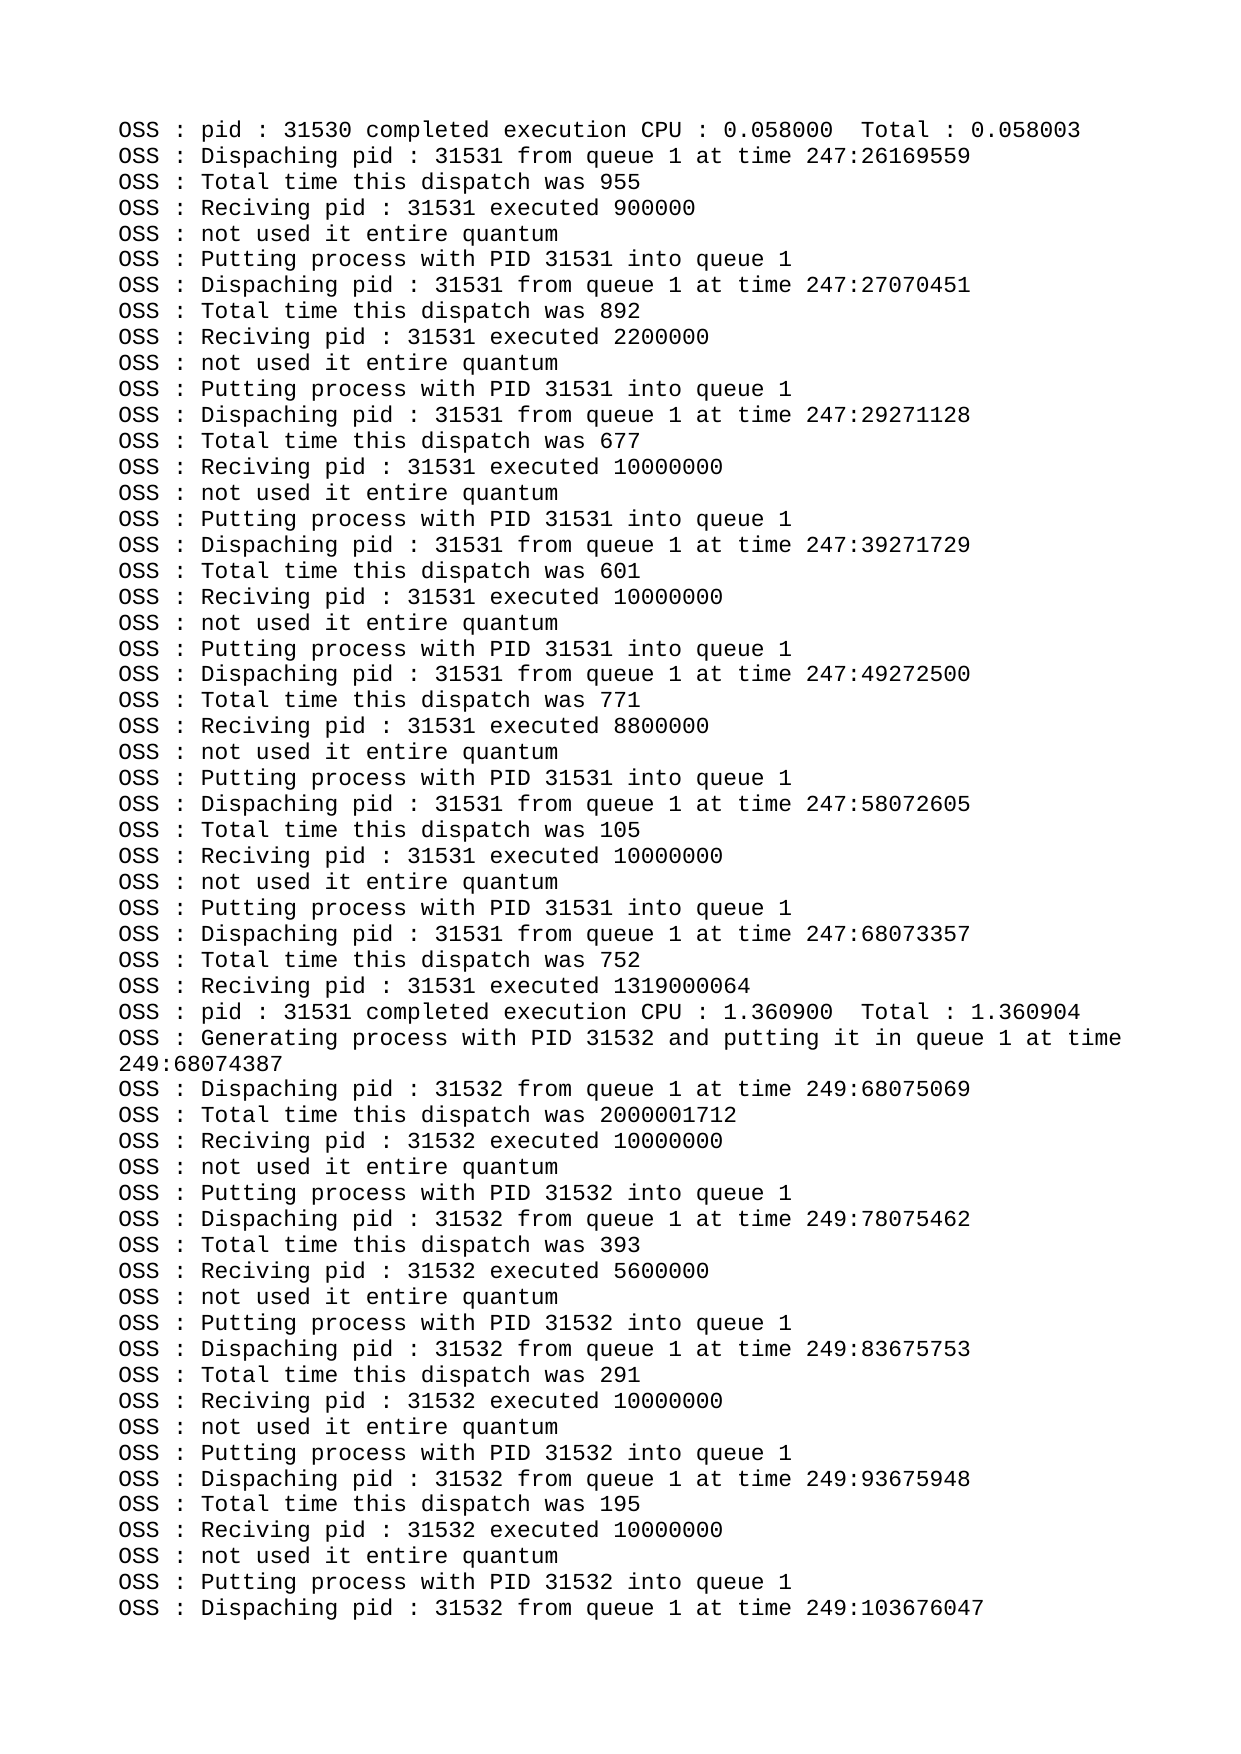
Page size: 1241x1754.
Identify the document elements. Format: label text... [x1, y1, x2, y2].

text OSS : Putting process with PID 31532 into queue 1 [118, 1441, 1122, 1467]
text OSS : Dispaching pid : 31532 from queue 1 at time 249:83675753 [118, 1337, 1122, 1363]
text OSS : Total time this dispatch was 955 [118, 170, 1122, 196]
text OSS : not used it entire quantum [118, 222, 1122, 248]
text OSS : Dispaching pid : 31532 from queue 1 at time 249:103676047 [118, 1597, 1122, 1622]
text OSS : Putting process with PID 31531 into queue 1 [118, 767, 1122, 792]
text OSS : Dispaching pid : 31531 from queue 1 at time 247:58072605 [118, 792, 1122, 818]
text OSS : not used it entire quantum [118, 481, 1122, 507]
text OSS : Reciving pid : 31531 executed 10000000 [118, 585, 1122, 611]
text OSS : Putting process with PID 31532 into queue 1 [118, 1182, 1122, 1207]
text OSS : not used it entire quantum [118, 1545, 1122, 1571]
text OSS : Reciving pid : 31532 executed 10000000 [118, 1130, 1122, 1156]
text OSS : Generating process with PID 31532 and putting it in queue 1 at time 249:68074387 [118, 1026, 1122, 1078]
text OSS : Dispaching pid : 31532 from queue 1 at time 249:78075462 [118, 1207, 1122, 1233]
text OSS : Dispaching pid : 31531 from queue 1 at time 247:29271128 [118, 403, 1122, 429]
text OSS : Putting process with PID 31532 into queue 1 [118, 1311, 1122, 1337]
text OSS : Total time this dispatch was 752 [118, 948, 1122, 974]
text OSS : Total time this dispatch was 677 [118, 429, 1122, 455]
text OSS : Dispaching pid : 31531 from queue 1 at time 247:68073357 [118, 922, 1122, 948]
text OSS : Dispaching pid : 31531 from queue 1 at time 247:39271729 [118, 533, 1122, 559]
text OSS : Dispaching pid : 31531 from queue 1 at time 247:26169559 [118, 144, 1122, 170]
text OSS : Total time this dispatch was 393 [118, 1233, 1122, 1259]
text OSS : not used it entire quantum [118, 352, 1122, 377]
text OSS : Total time this dispatch was 2000001712 [118, 1104, 1122, 1130]
text OSS : Putting process with PID 31531 into queue 1 [118, 896, 1122, 922]
text OSS : Reciving pid : 31531 executed 10000000 [118, 455, 1122, 481]
text OSS : Reciving pid : 31531 executed 2200000 [118, 326, 1122, 352]
text OSS : Reciving pid : 31531 executed 10000000 [118, 844, 1122, 870]
text OSS : Reciving pid : 31532 executed 10000000 [118, 1519, 1122, 1545]
text OSS : Reciving pid : 31532 executed 10000000 [118, 1389, 1122, 1415]
text OSS : not used it entire quantum [118, 611, 1122, 637]
text OSS : not used it entire quantum [118, 870, 1122, 896]
text OSS : not used it entire quantum [118, 1415, 1122, 1441]
text OSS : Putting process with PID 31531 into queue 1 [118, 507, 1122, 533]
text OSS : Dispaching pid : 31531 from queue 1 at time 247:27070451 [118, 274, 1122, 300]
text OSS : Dispaching pid : 31532 from queue 1 at time 249:68075069 [118, 1078, 1122, 1104]
text OSS : not used it entire quantum [118, 741, 1122, 767]
text OSS : Dispaching pid : 31532 from queue 1 at time 249:93675948 [118, 1467, 1122, 1493]
text OSS : Putting process with PID 31531 into queue 1 [118, 248, 1122, 274]
text OSS : Total time this dispatch was 195 [118, 1493, 1122, 1519]
text OSS : pid : 31531 completed execution CPU : 1.360900 Total : 1.360904 [118, 1000, 1122, 1026]
text OSS : not used it entire quantum [118, 1285, 1122, 1311]
text OSS : Reciving pid : 31531 executed 900000 [118, 196, 1122, 222]
text OSS : pid : 31530 completed execution CPU : 0.058000 Total : 0.058003 [118, 118, 1122, 144]
text OSS : Total time this dispatch was 105 [118, 818, 1122, 844]
text OSS : Reciving pid : 31532 executed 5600000 [118, 1259, 1122, 1285]
text OSS : not used it entire quantum [118, 1156, 1122, 1182]
text OSS : Total time this dispatch was 892 [118, 300, 1122, 326]
text OSS : Putting process with PID 31532 into queue 1 [118, 1571, 1122, 1597]
text OSS : Putting process with PID 31531 into queue 1 [118, 637, 1122, 663]
text OSS : Reciving pid : 31531 executed 1319000064 [118, 974, 1122, 1000]
text OSS : Total time this dispatch was 291 [118, 1363, 1122, 1389]
text OSS : Dispaching pid : 31531 from queue 1 at time 247:49272500 [118, 663, 1122, 689]
text OSS : Putting process with PID 31531 into queue 1 [118, 377, 1122, 403]
text OSS : Total time this dispatch was 771 [118, 689, 1122, 715]
text OSS : Total time this dispatch was 601 [118, 559, 1122, 585]
text OSS : Reciving pid : 31531 executed 8800000 [118, 715, 1122, 741]
